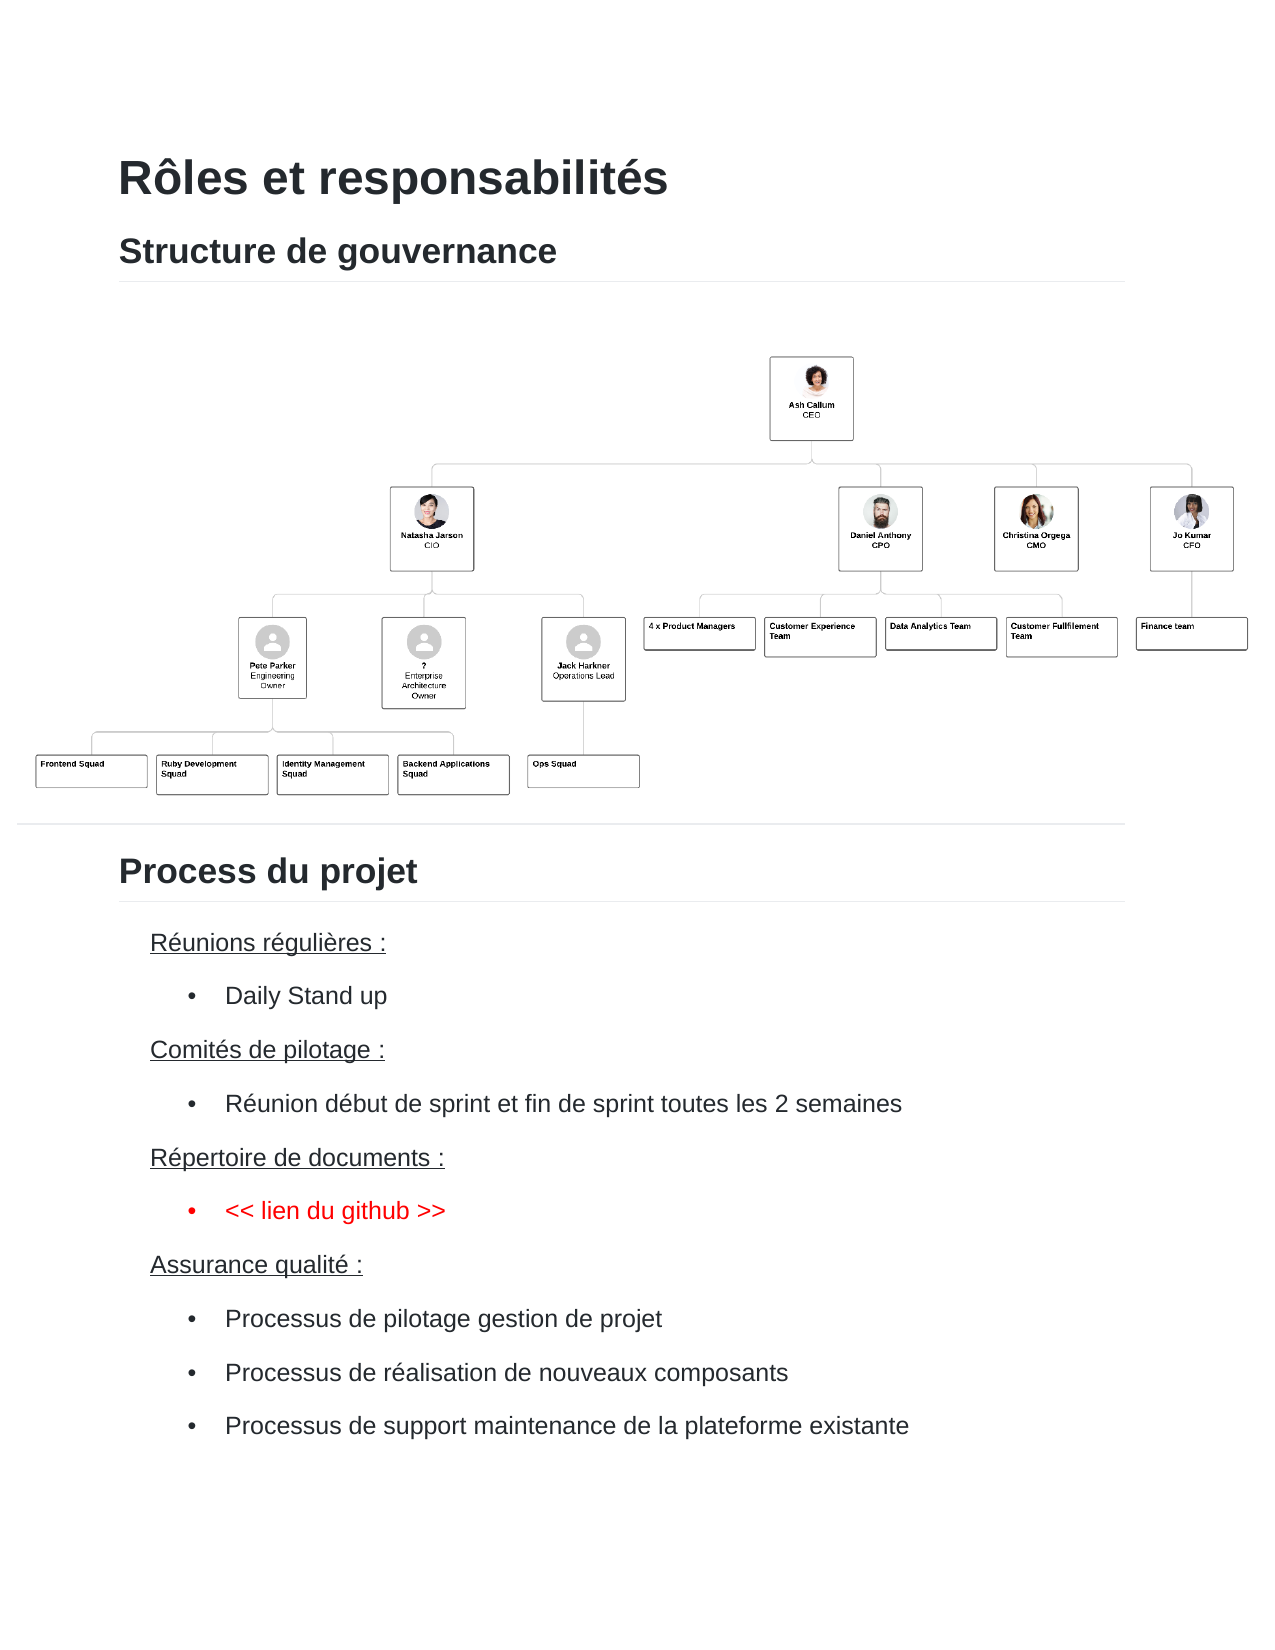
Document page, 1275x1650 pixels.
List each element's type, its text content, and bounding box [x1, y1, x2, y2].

list Processus de réalisation de nouveaux composants [187, 1357, 1125, 1386]
text Répertoire de documents : [150, 1142, 1125, 1171]
list Daily Stand up [187, 981, 1125, 1010]
subtitle Rôles et responsabilités [119, 150, 1125, 205]
text Assurance qualité : [150, 1250, 1125, 1279]
subtitle Structure de gouvernance [119, 230, 1125, 281]
text Réunions régulières : [150, 927, 1125, 956]
subtitle Process du projet [119, 850, 1125, 901]
list Processus de pilotage gestion de projet [187, 1304, 1125, 1332]
list << lien du github >> [187, 1196, 1125, 1225]
list Processus de support maintenance de la plateforme existante [187, 1411, 1125, 1440]
list Réunion début de sprint et fin de sprint toutes les 2 semaines [187, 1089, 1125, 1117]
text Comités de pilotage : [150, 1035, 1125, 1064]
